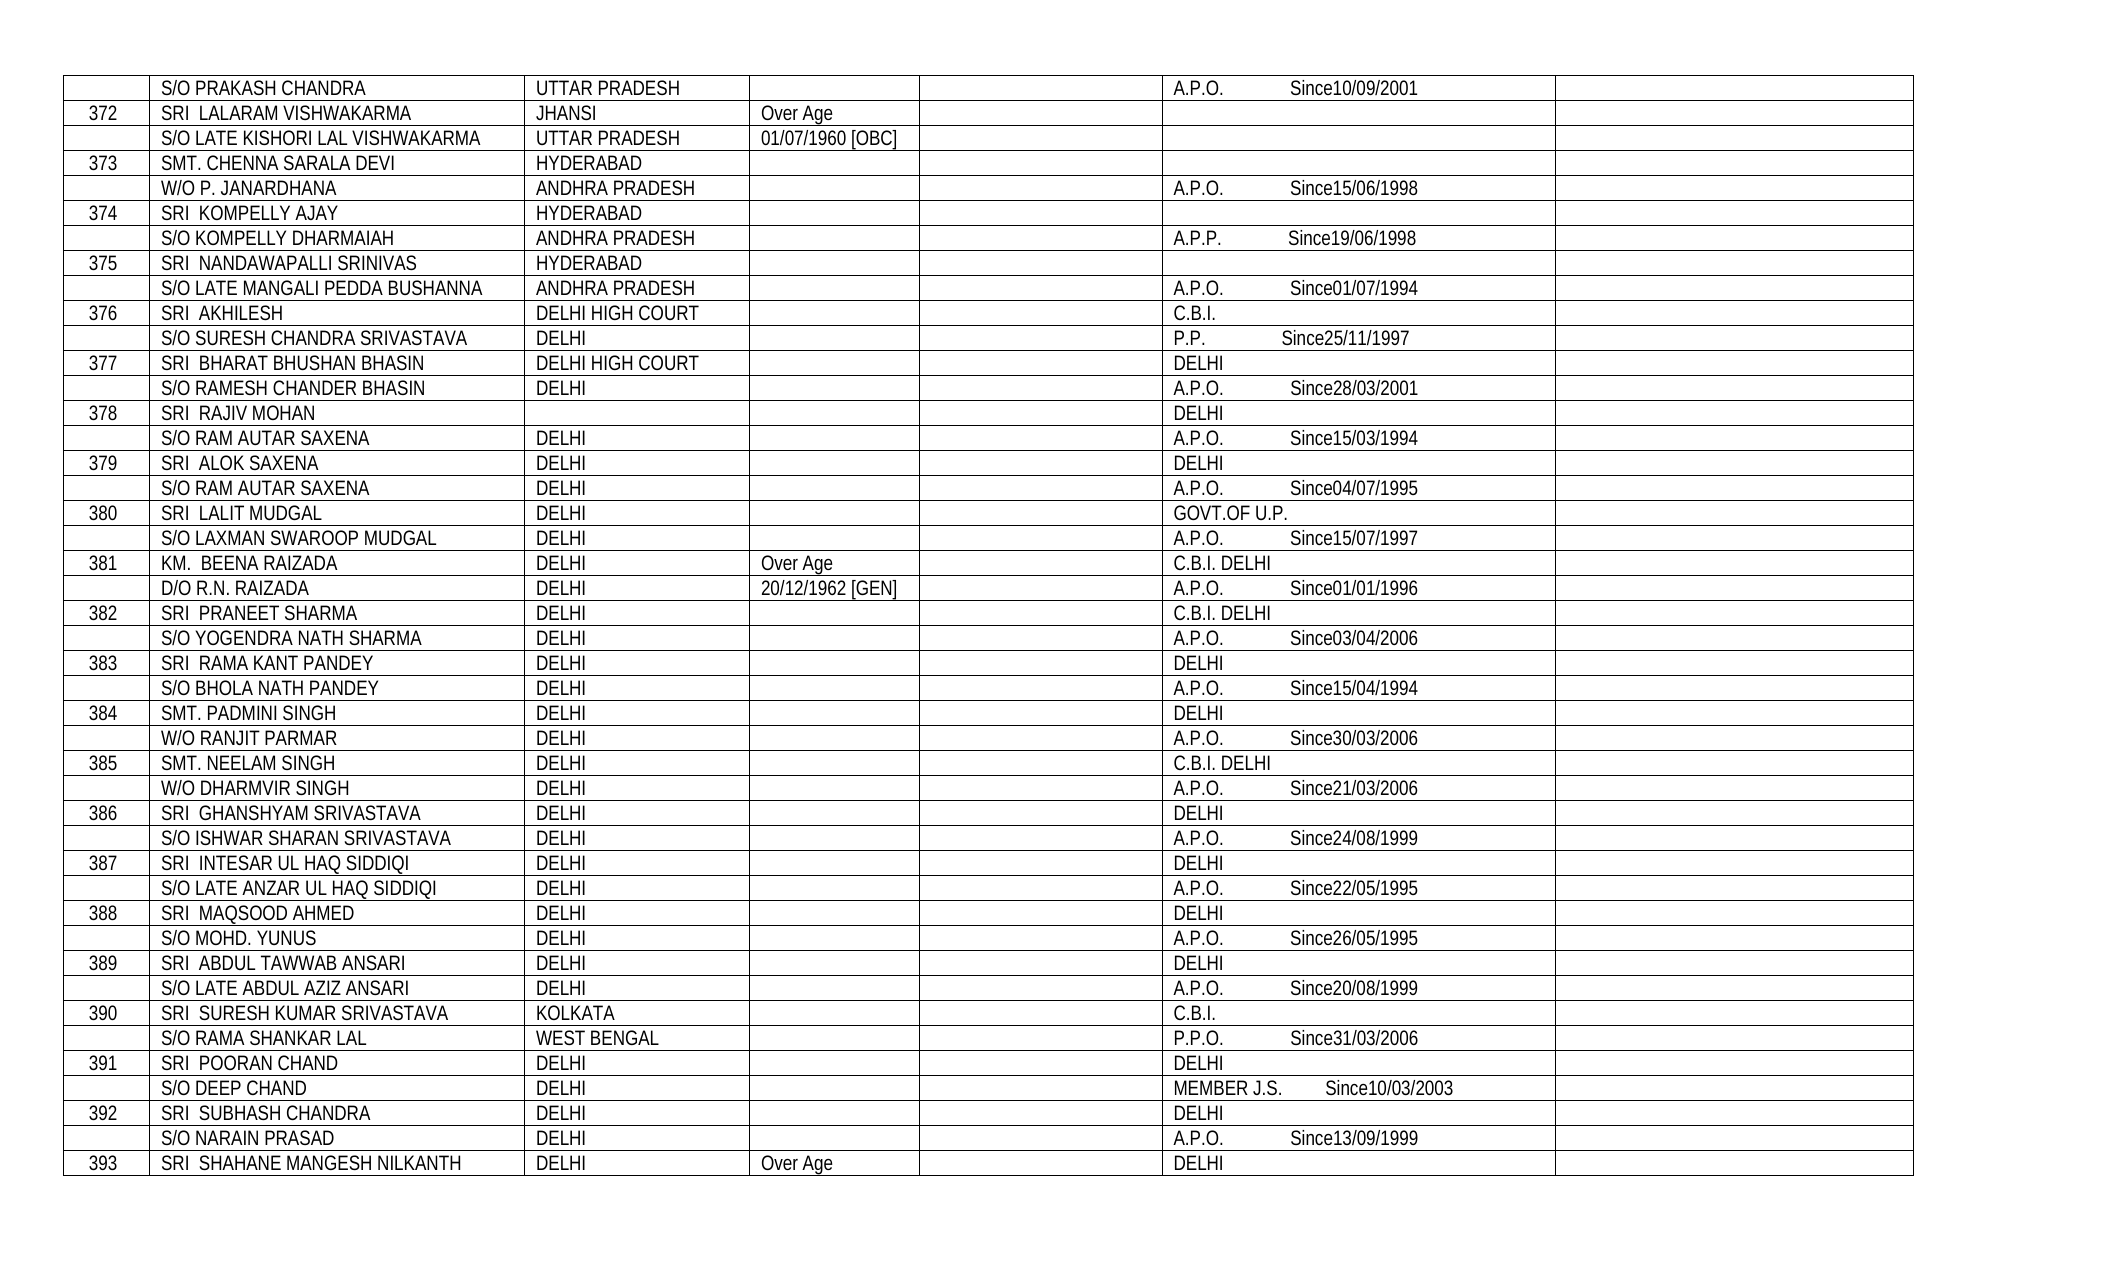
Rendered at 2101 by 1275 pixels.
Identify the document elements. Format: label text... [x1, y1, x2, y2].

table_cell [1556, 151, 1913, 175]
table_cell [1556, 1126, 1913, 1150]
table_cell A.P.O. Since21/03/2006 [1163, 776, 1555, 800]
table_cell HYDERABAD [525, 151, 749, 175]
table_cell 385 [64, 751, 149, 775]
table_cell DELHI [1163, 801, 1555, 825]
table_cell 20/12/1962 [GEN] [750, 576, 919, 600]
table_cell DELHI [1163, 401, 1555, 425]
table_cell W/O P. JANARDHANA [150, 176, 524, 200]
table_cell DELHI [1163, 951, 1555, 975]
table_cell [920, 726, 1162, 750]
table_cell [920, 926, 1162, 950]
table_cell [64, 726, 149, 750]
table_cell [920, 1026, 1162, 1050]
table_cell [920, 951, 1162, 975]
table_cell 374 [64, 201, 149, 225]
table_cell [1556, 851, 1913, 875]
table_cell HYDERABAD [525, 251, 749, 275]
table_cell DELHI [525, 701, 749, 725]
table_cell DELHI [525, 526, 749, 550]
table_cell 381 [64, 551, 149, 575]
table_cell DELHI [1163, 1051, 1555, 1075]
table_cell DELHI HIGH COURT [525, 351, 749, 375]
table_cell [1556, 701, 1913, 725]
table_cell S/O LAXMAN SWAROOP MUDGAL [150, 526, 524, 550]
table_cell UTTAR PRADESH [525, 126, 749, 150]
table_cell 377 [64, 351, 149, 375]
table_cell [1556, 926, 1913, 950]
table_cell [64, 126, 149, 150]
table_cell 392 [64, 1101, 149, 1125]
table_cell JHANSI [525, 101, 749, 125]
table_cell S/O YOGENDRA NATH SHARMA [150, 626, 524, 650]
table_cell [1556, 451, 1913, 475]
table_cell [1556, 176, 1913, 200]
table_cell [920, 326, 1162, 350]
table_cell DELHI [525, 651, 749, 675]
table_cell MEMBER J.S. Since10/03/2003 [1163, 1076, 1555, 1100]
table_cell DELHI [525, 976, 749, 1000]
table_cell S/O LATE ANZAR UL HAQ SIDDIQI [150, 876, 524, 900]
table_cell [1556, 251, 1913, 275]
table_cell SMT. NEELAM SINGH [150, 751, 524, 775]
table_cell A.P.P. Since19/06/1998 [1163, 226, 1555, 250]
table_cell Over Age [750, 551, 919, 575]
table_cell KOLKATA [525, 1001, 749, 1025]
table_cell [920, 851, 1162, 875]
table_cell [64, 426, 149, 450]
table_cell KM. BEENA RAIZADA [150, 551, 524, 575]
table_cell [920, 551, 1162, 575]
table_cell DELHI [525, 1101, 749, 1125]
table_cell [920, 351, 1162, 375]
table_cell [920, 751, 1162, 775]
table_cell [1556, 1151, 1913, 1175]
table_cell S/O RAMESH CHANDER BHASIN [150, 376, 524, 400]
table_cell DELHI [1163, 901, 1555, 925]
table_cell [920, 1126, 1162, 1150]
table_cell [1556, 1051, 1913, 1075]
table_cell DELHI [525, 801, 749, 825]
table_cell S/O PRAKASH CHANDRA [150, 76, 524, 100]
table_cell [920, 976, 1162, 1000]
table_cell [1556, 751, 1913, 775]
table_cell [920, 376, 1162, 400]
table_cell [920, 876, 1162, 900]
table_cell S/O LATE MANGALI PEDDA BUSHANNA [150, 276, 524, 300]
table_cell [920, 526, 1162, 550]
table_cell [64, 376, 149, 400]
table_cell [920, 776, 1162, 800]
table_cell [750, 826, 919, 850]
table_cell [920, 1076, 1162, 1100]
table_cell [1556, 976, 1913, 1000]
table_cell SRI BHARAT BHUSHAN BHASIN [150, 351, 524, 375]
table_cell [750, 776, 919, 800]
table_cell [1556, 1001, 1913, 1025]
table_cell C.B.I. [1163, 301, 1555, 325]
table_cell SRI KOMPELLY AJAY [150, 201, 524, 225]
table_cell DELHI [525, 476, 749, 500]
table_cell [750, 726, 919, 750]
table_cell [1556, 301, 1913, 325]
table_cell [1556, 951, 1913, 975]
table_cell SRI SURESH KUMAR SRIVASTAVA [150, 1001, 524, 1025]
table_cell [64, 676, 149, 700]
table_cell [750, 401, 919, 425]
table_cell [64, 926, 149, 950]
table_cell [1556, 401, 1913, 425]
table_cell [64, 176, 149, 200]
table_cell A.P.O. Since04/07/1995 [1163, 476, 1555, 500]
table_cell DELHI [1163, 451, 1555, 475]
table_cell DELHI [525, 676, 749, 700]
table_cell [750, 151, 919, 175]
table_cell A.P.O. Since15/06/1998 [1163, 176, 1555, 200]
table_cell GOVT.OF U.P. [1163, 501, 1555, 525]
table_cell WEST BENGAL [525, 1026, 749, 1050]
table_cell 379 [64, 451, 149, 475]
table_cell [750, 501, 919, 525]
table_cell [64, 326, 149, 350]
table_cell DELHI [525, 926, 749, 950]
table_cell [750, 526, 919, 550]
table_cell 382 [64, 601, 149, 625]
table_cell [920, 801, 1162, 825]
table_cell A.P.O. Since15/04/1994 [1163, 676, 1555, 700]
table_cell A.P.O. Since15/07/1997 [1163, 526, 1555, 550]
table_cell SRI SHAHANE MANGESH NILKANTH [150, 1151, 524, 1175]
table_cell DELHI [525, 501, 749, 525]
table_cell S/O BHOLA NATH PANDEY [150, 676, 524, 700]
table_cell [750, 376, 919, 400]
table_cell [920, 576, 1162, 600]
table_cell [1163, 101, 1555, 125]
table_cell [920, 101, 1162, 125]
table_cell SRI LALARAM VISHWAKARMA [150, 101, 524, 125]
table_cell 393 [64, 1151, 149, 1175]
table_cell [1556, 801, 1913, 825]
table_cell [64, 226, 149, 250]
table_cell A.P.O. Since30/03/2006 [1163, 726, 1555, 750]
table_cell [750, 876, 919, 900]
table_cell W/O RANJIT PARMAR [150, 726, 524, 750]
table_cell 387 [64, 851, 149, 875]
table_cell A.P.O. Since24/08/1999 [1163, 826, 1555, 850]
table_cell [1556, 501, 1913, 525]
table_cell A.P.O. Since03/04/2006 [1163, 626, 1555, 650]
table_cell DELHI [525, 451, 749, 475]
table_cell DELHI [1163, 351, 1555, 375]
table_cell [750, 1076, 919, 1100]
table_cell [64, 576, 149, 600]
table_cell ANDHRA PRADESH [525, 176, 749, 200]
table_cell DELHI [525, 951, 749, 975]
table_cell 389 [64, 951, 149, 975]
table_cell A.P.O. Since28/03/2001 [1163, 376, 1555, 400]
table_cell [64, 826, 149, 850]
table_cell [920, 1151, 1162, 1175]
table_cell [920, 1001, 1162, 1025]
table_cell [64, 876, 149, 900]
table_cell [750, 651, 919, 675]
table_cell [1556, 1101, 1913, 1125]
table_cell [1556, 426, 1913, 450]
table_cell S/O MOHD. YUNUS [150, 926, 524, 950]
table_cell D/O R.N. RAIZADA [150, 576, 524, 600]
table_cell [750, 951, 919, 975]
table_cell DELHI [525, 426, 749, 450]
table_cell C.B.I. DELHI [1163, 551, 1555, 575]
table_cell [920, 601, 1162, 625]
table_cell [750, 251, 919, 275]
table_cell SMT. CHENNA SARALA DEVI [150, 151, 524, 175]
table_cell [1556, 901, 1913, 925]
table_cell [750, 1126, 919, 1150]
table_cell [750, 901, 919, 925]
table_cell [1556, 276, 1913, 300]
table_cell ANDHRA PRADESH [525, 226, 749, 250]
table_cell 386 [64, 801, 149, 825]
table_cell [920, 226, 1162, 250]
table_cell DELHI [1163, 1151, 1555, 1175]
table_cell SRI POORAN CHAND [150, 1051, 524, 1075]
table_cell [1556, 876, 1913, 900]
table_cell S/O DEEP CHAND [150, 1076, 524, 1100]
table_cell DELHI [525, 326, 749, 350]
table_cell 01/07/1960 [OBC] [750, 126, 919, 150]
table_cell [1556, 776, 1913, 800]
table_cell 388 [64, 901, 149, 925]
table_cell [64, 526, 149, 550]
table_cell DELHI [525, 876, 749, 900]
table_cell DELHI [525, 376, 749, 400]
table_cell S/O RAM AUTAR SAXENA [150, 426, 524, 450]
table_cell [64, 776, 149, 800]
table_cell [750, 326, 919, 350]
table_cell A.P.O. Since01/07/1994 [1163, 276, 1555, 300]
table_cell [750, 1101, 919, 1125]
table_cell [1163, 201, 1555, 225]
table_cell A.P.O. Since20/08/1999 [1163, 976, 1555, 1000]
table_cell DELHI [1163, 651, 1555, 675]
table_cell 380 [64, 501, 149, 525]
table_cell S/O ISHWAR SHARAN SRIVASTAVA [150, 826, 524, 850]
table_cell [920, 426, 1162, 450]
table_cell A.P.O. Since26/05/1995 [1163, 926, 1555, 950]
table_cell DELHI [525, 776, 749, 800]
table_cell DELHI [525, 1126, 749, 1150]
table_cell [920, 76, 1162, 100]
table_cell [1556, 126, 1913, 150]
table_cell [64, 1126, 149, 1150]
table_cell [1556, 226, 1913, 250]
table_cell SRI PRANEET SHARMA [150, 601, 524, 625]
table_cell HYDERABAD [525, 201, 749, 225]
table_cell [750, 1026, 919, 1050]
table_cell [1163, 251, 1555, 275]
table_cell [1556, 651, 1913, 675]
table_cell C.B.I. DELHI [1163, 751, 1555, 775]
table_cell 378 [64, 401, 149, 425]
table_cell [750, 476, 919, 500]
table_cell [750, 1001, 919, 1025]
table_cell [1556, 101, 1913, 125]
table_cell DELHI [525, 551, 749, 575]
table_cell [1556, 351, 1913, 375]
table_cell S/O RAMA SHANKAR LAL [150, 1026, 524, 1050]
table_cell DELHI [525, 576, 749, 600]
table_cell S/O SURESH CHANDRA SRIVASTAVA [150, 326, 524, 350]
table_cell [1556, 551, 1913, 575]
table_cell [64, 1026, 149, 1050]
table_cell [750, 701, 919, 725]
table_cell 376 [64, 301, 149, 325]
table_cell 383 [64, 651, 149, 675]
table_cell SRI ABDUL TAWWAB ANSARI [150, 951, 524, 975]
table_cell SRI NANDAWAPALLI SRINIVAS [150, 251, 524, 275]
table_cell [1556, 76, 1913, 100]
table_cell [920, 476, 1162, 500]
table_cell [64, 76, 149, 100]
table_cell UTTAR PRADESH [525, 76, 749, 100]
table_cell SRI GHANSHYAM SRIVASTAVA [150, 801, 524, 825]
table_cell DELHI [525, 901, 749, 925]
table_cell [525, 401, 749, 425]
table_cell Over Age [750, 1151, 919, 1175]
table_cell [920, 626, 1162, 650]
table_cell A.P.O. Since01/01/1996 [1163, 576, 1555, 600]
table_cell DELHI [525, 726, 749, 750]
table_cell A.P.O. Since10/09/2001 [1163, 76, 1555, 100]
table_cell [920, 301, 1162, 325]
table_cell [1556, 626, 1913, 650]
table_cell [920, 126, 1162, 150]
table_cell SRI SUBHASH CHANDRA [150, 1101, 524, 1125]
table_cell [64, 276, 149, 300]
table_cell A.P.O. Since15/03/1994 [1163, 426, 1555, 450]
table_cell S/O KOMPELLY DHARMAIAH [150, 226, 524, 250]
table_cell [64, 1076, 149, 1100]
table_cell [920, 401, 1162, 425]
table_cell [750, 351, 919, 375]
table_cell [1556, 526, 1913, 550]
table_cell [750, 926, 919, 950]
table_cell [750, 276, 919, 300]
table_cell DELHI [525, 851, 749, 875]
table_cell P.P.O. Since31/03/2006 [1163, 1026, 1555, 1050]
table_cell 373 [64, 151, 149, 175]
table_cell [920, 1051, 1162, 1075]
table_cell [750, 176, 919, 200]
table_cell SRI AKHILESH [150, 301, 524, 325]
table_cell [920, 651, 1162, 675]
table_cell [1556, 676, 1913, 700]
table_cell [920, 176, 1162, 200]
table_cell [1556, 826, 1913, 850]
table_cell SRI ALOK SAXENA [150, 451, 524, 475]
table_cell [64, 626, 149, 650]
table_cell SMT. PADMINI SINGH [150, 701, 524, 725]
table_cell [920, 676, 1162, 700]
table_cell A.P.O. Since22/05/1995 [1163, 876, 1555, 900]
table_cell S/O NARAIN PRASAD [150, 1126, 524, 1150]
table_cell DELHI [1163, 851, 1555, 875]
table_cell [750, 626, 919, 650]
table_cell [750, 301, 919, 325]
table_cell [920, 826, 1162, 850]
table_cell [1556, 601, 1913, 625]
table_cell [750, 976, 919, 1000]
table_cell [1556, 576, 1913, 600]
table_cell [920, 1101, 1162, 1125]
table_cell [750, 201, 919, 225]
table_cell SRI INTESAR UL HAQ SIDDIQI [150, 851, 524, 875]
table_cell [750, 801, 919, 825]
table_cell DELHI [525, 1151, 749, 1175]
table_cell [1163, 151, 1555, 175]
table_cell DELHI [1163, 701, 1555, 725]
table_cell [1556, 726, 1913, 750]
table_cell SRI RAJIV MOHAN [150, 401, 524, 425]
table_cell [750, 851, 919, 875]
table_cell DELHI [525, 601, 749, 625]
table_cell ANDHRA PRADESH [525, 276, 749, 300]
table_cell DELHI [525, 751, 749, 775]
table_cell 391 [64, 1051, 149, 1075]
table_cell [750, 226, 919, 250]
table_cell [920, 901, 1162, 925]
table_cell [920, 201, 1162, 225]
table_cell DELHI [525, 1051, 749, 1075]
table_cell [750, 426, 919, 450]
table_cell [920, 501, 1162, 525]
table_cell 384 [64, 701, 149, 725]
table_cell 375 [64, 251, 149, 275]
table_cell [920, 276, 1162, 300]
table_cell [750, 601, 919, 625]
table_cell C.B.I. [1163, 1001, 1555, 1025]
table_cell C.B.I. DELHI [1163, 601, 1555, 625]
table_cell 390 [64, 1001, 149, 1025]
table_cell Over Age [750, 101, 919, 125]
table_cell [750, 676, 919, 700]
table_cell DELHI [525, 626, 749, 650]
table_cell [1556, 201, 1913, 225]
table_cell [920, 701, 1162, 725]
table_cell [64, 976, 149, 1000]
table_cell S/O RAM AUTAR SAXENA [150, 476, 524, 500]
table_cell [750, 1051, 919, 1075]
table_cell W/O DHARMVIR SINGH [150, 776, 524, 800]
table_cell [1556, 376, 1913, 400]
table_cell [1556, 476, 1913, 500]
table_cell [1163, 126, 1555, 150]
table_cell [1556, 1076, 1913, 1100]
table_cell A.P.O. Since13/09/1999 [1163, 1126, 1555, 1150]
table_cell [1556, 326, 1913, 350]
table_cell SRI LALIT MUDGAL [150, 501, 524, 525]
table_cell [750, 451, 919, 475]
table_cell 372 [64, 101, 149, 125]
table_cell [1556, 1026, 1913, 1050]
table_cell P.P. Since25/11/1997 [1163, 326, 1555, 350]
table_cell S/O LATE KISHORI LAL VISHWAKARMA [150, 126, 524, 150]
table_cell [920, 151, 1162, 175]
table_cell DELHI [1163, 1101, 1555, 1125]
table_cell [750, 751, 919, 775]
table_cell S/O LATE ABDUL AZIZ ANSARI [150, 976, 524, 1000]
table_cell SRI RAMA KANT PANDEY [150, 651, 524, 675]
table_cell SRI MAQSOOD AHMED [150, 901, 524, 925]
table_cell [750, 76, 919, 100]
table_cell [64, 476, 149, 500]
table_cell DELHI HIGH COURT [525, 301, 749, 325]
table_cell [920, 251, 1162, 275]
table_cell DELHI [525, 1076, 749, 1100]
table_cell DELHI [525, 826, 749, 850]
table_cell [920, 451, 1162, 475]
